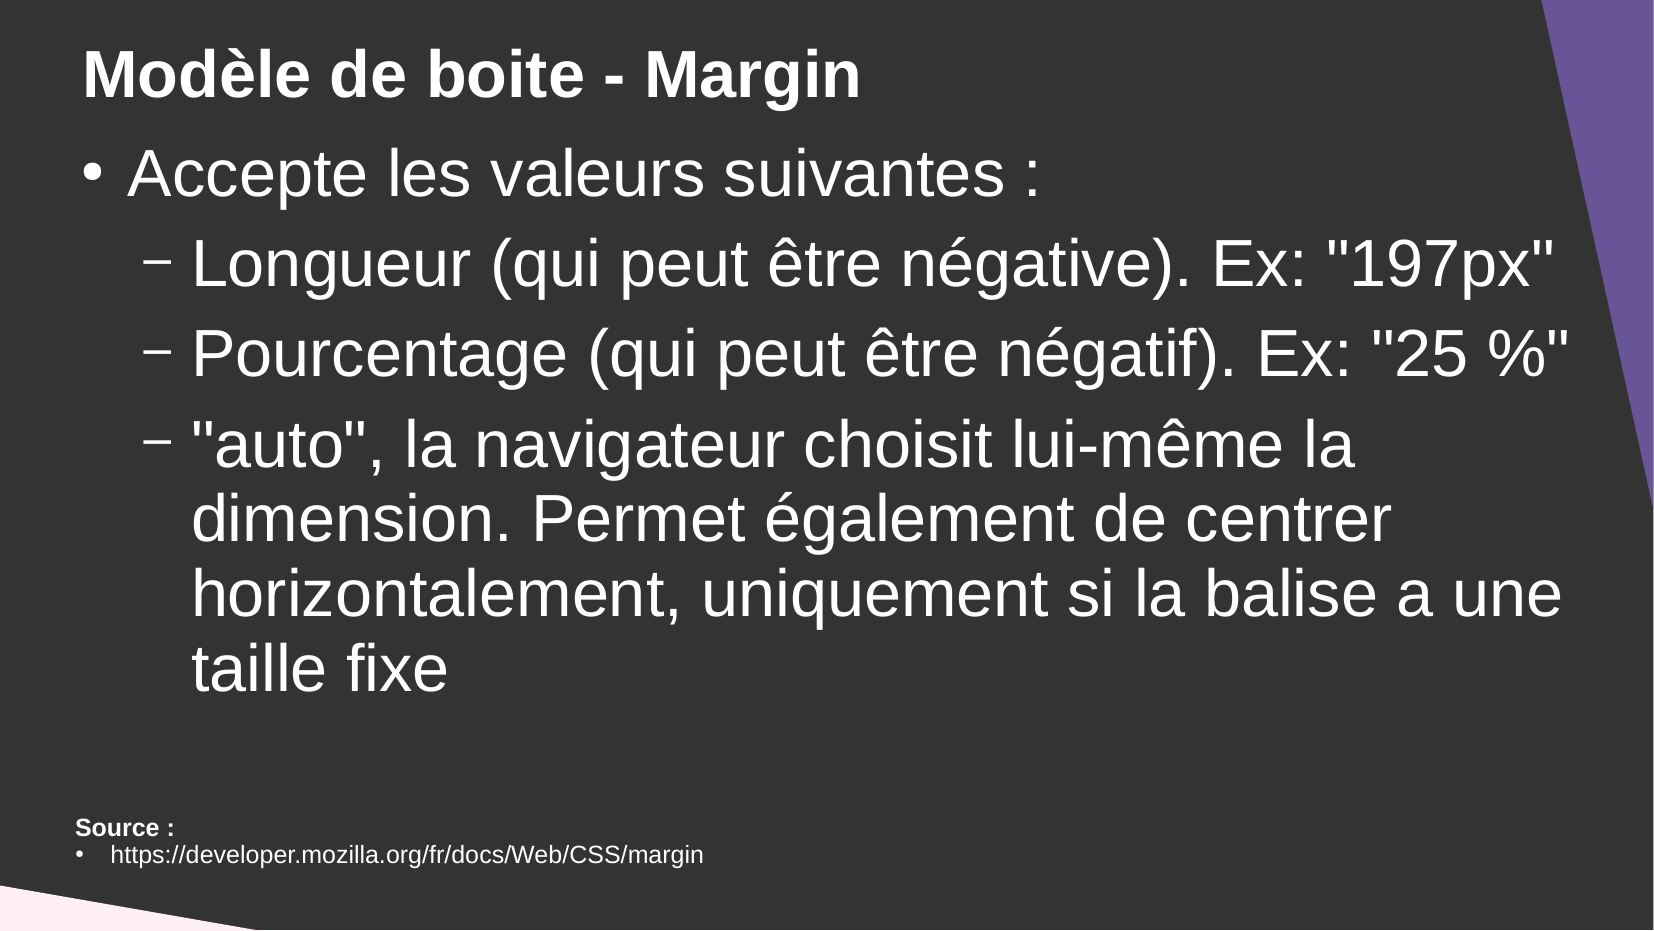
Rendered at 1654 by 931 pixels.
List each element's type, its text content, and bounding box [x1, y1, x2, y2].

text_box [0, 885, 262, 931]
list Accepte les valeurs suivantes : Longueur (qui peut être négative). Ex: "197px" Pourcentage (qui peut être négatif). Ex: "25 %" "auto", la navigateur choisit lui-même la dimension. Permet également de centrer horizontalement, uniquement si la balise a une taille fixe [64, 135, 1604, 833]
title Modèle de boite - Margin [82, 37, 1565, 112]
text_box Source : https://developer.mozilla.org/fr/docs/Web/CSS/margin [60, 805, 1546, 913]
text_box [1541, 0, 1654, 513]
